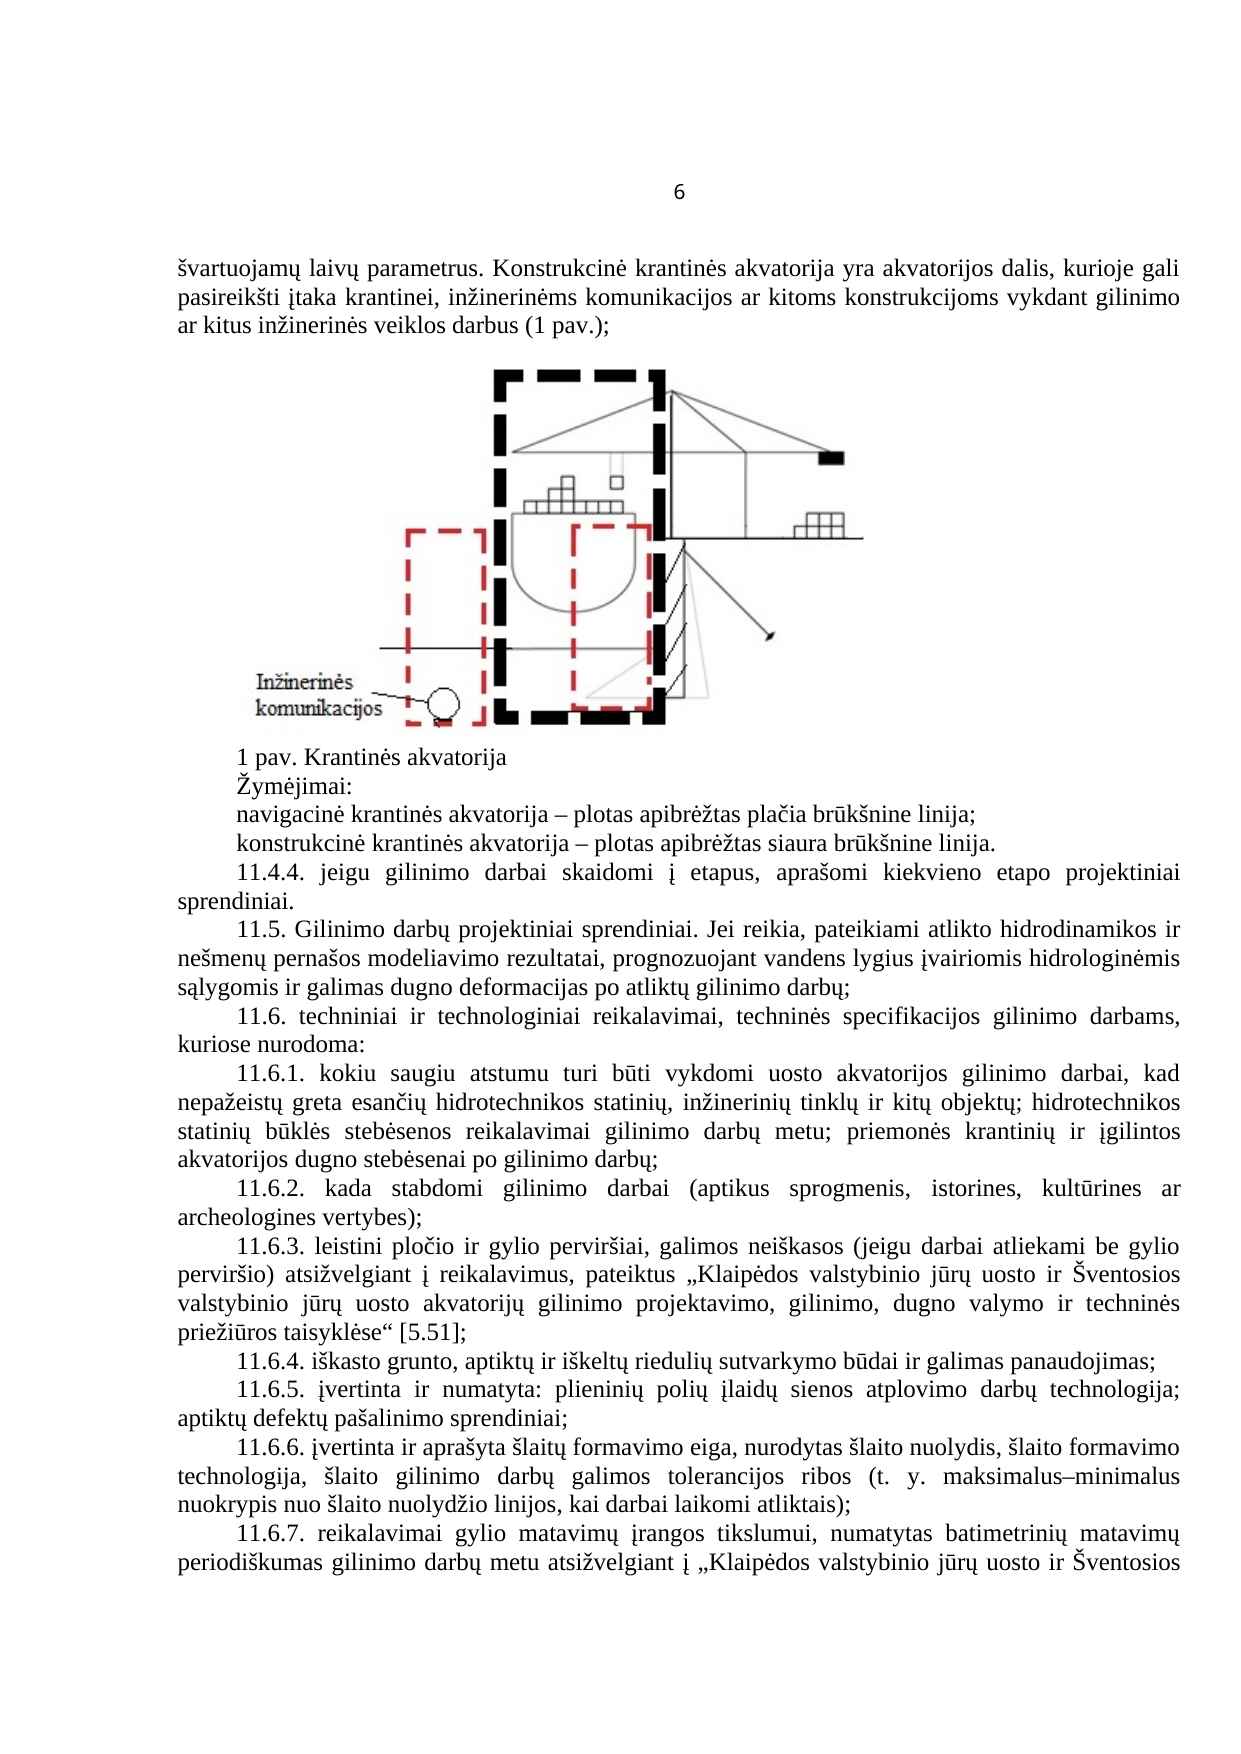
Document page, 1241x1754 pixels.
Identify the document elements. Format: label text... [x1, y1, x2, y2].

text konstrukcinė krantinės akvatorija – plotas apibrėžtas siaura brūkšnine linija. [177, 828, 1119, 857]
text švartuojamų laivų parametrus. Konstrukcinė krantinės akvatorija yra akvatorijos dalis, kurioje gali pasireikšti įtaka krantinei, inžinerinėms komunikacijos ar kitoms konstrukcijoms vykdant gilinimo ar kitus inžinerinės veiklos darbus (1 pav.); [177, 253, 1181, 339]
text Žymėjimai: [177, 771, 1119, 799]
text 11.6.3. leistini pločio ir gylio perviršiai, galimos neiškasos (jeigu darbai atliekami be gylio perviršio) atsižvelgiant į reikalavimus, pateiktus „Klaipėdos valstybinio jūrų uosto ir Šventosios valstybinio jūrų uosto akvatorijų gilinimo projektavimo, gilinimo, dugno valymo ir techninės priežiūros taisyklėse“ [5.51]; [177, 1231, 1181, 1346]
text 11.6.6. įvertinta ir aprašyta šlaitų formavimo eiga, nurodytas šlaito nuolydis, šlaito formavimo technologija, šlaito gilinimo darbų galimos tolerancijos ribos (t. y. maksimalus–minimalus nuokrypis nuo šlaito nuolydžio linijos, kai darbai laikomi atliktais); [177, 1432, 1181, 1518]
text 11.6.2. kada stabdomi gilinimo darbai (aptikus sprogmenis, istorines, kultūrines ar archeologines vertybes); [177, 1173, 1181, 1231]
text 11.5. Gilinimo darbų projektiniai sprendiniai. Jei reikia, pateikiami atlikto hidrodinamikos ir nešmenų pernašos modeliavimo rezultatai, prognozuojant vandens lygius įvairiomis hidrologinėmis sąlygomis ir galimas dugno deformacijas po atliktų gilinimo darbų; [177, 914, 1181, 1001]
text 11.4.4. jeigu gilinimo darbai skaidomi į etapus, aprašomi kiekvieno etapo projektiniai sprendiniai. [177, 857, 1181, 914]
text 1 pav. Krantinės akvatorija [207, 742, 1119, 771]
text 11.6. techniniai ir technologiniai reikalavimai, techninės specifikacijos gilinimo darbams, kuriose nurodoma: [177, 1001, 1181, 1058]
text navigacinė krantinės akvatorija – plotas apibrėžtas plačia brūkšnine linija; [177, 799, 1119, 828]
text 11.6.1. kokiu saugiu atstumu turi būti vykdomi uosto akvatorijos gilinimo darbai, kad nepažeistų greta esančių hidrotechnikos statinių, inžinerinių tinklų ir kitų objektų; hidrotechnikos statinių būklės stebėsenos reikalavimai gilinimo darbų metu; priemonės krantinių ir įgilintos akvatorijos dugno stebėsenai po gilinimo darbų; [177, 1058, 1181, 1173]
text 11.6.7. reikalavimai gylio matavimų įrangos tikslumui, numatytas batimetrinių matavimų periodiškumas gilinimo darbų metu atsižvelgiant į „Klaipėdos valstybinio jūrų uosto ir Šventosios [177, 1518, 1181, 1576]
text 11.6.4. iškasto grunto, aptiktų ir iškeltų riedulių sutvarkymo būdai ir galimas panaudojimas; [177, 1346, 1181, 1374]
text 11.6.5. įvertinta ir numatyta: plieninių polių įlaidų sienos atplovimo darbų technologija; aptiktų defektų pašalinimo sprendiniai; [177, 1374, 1181, 1432]
